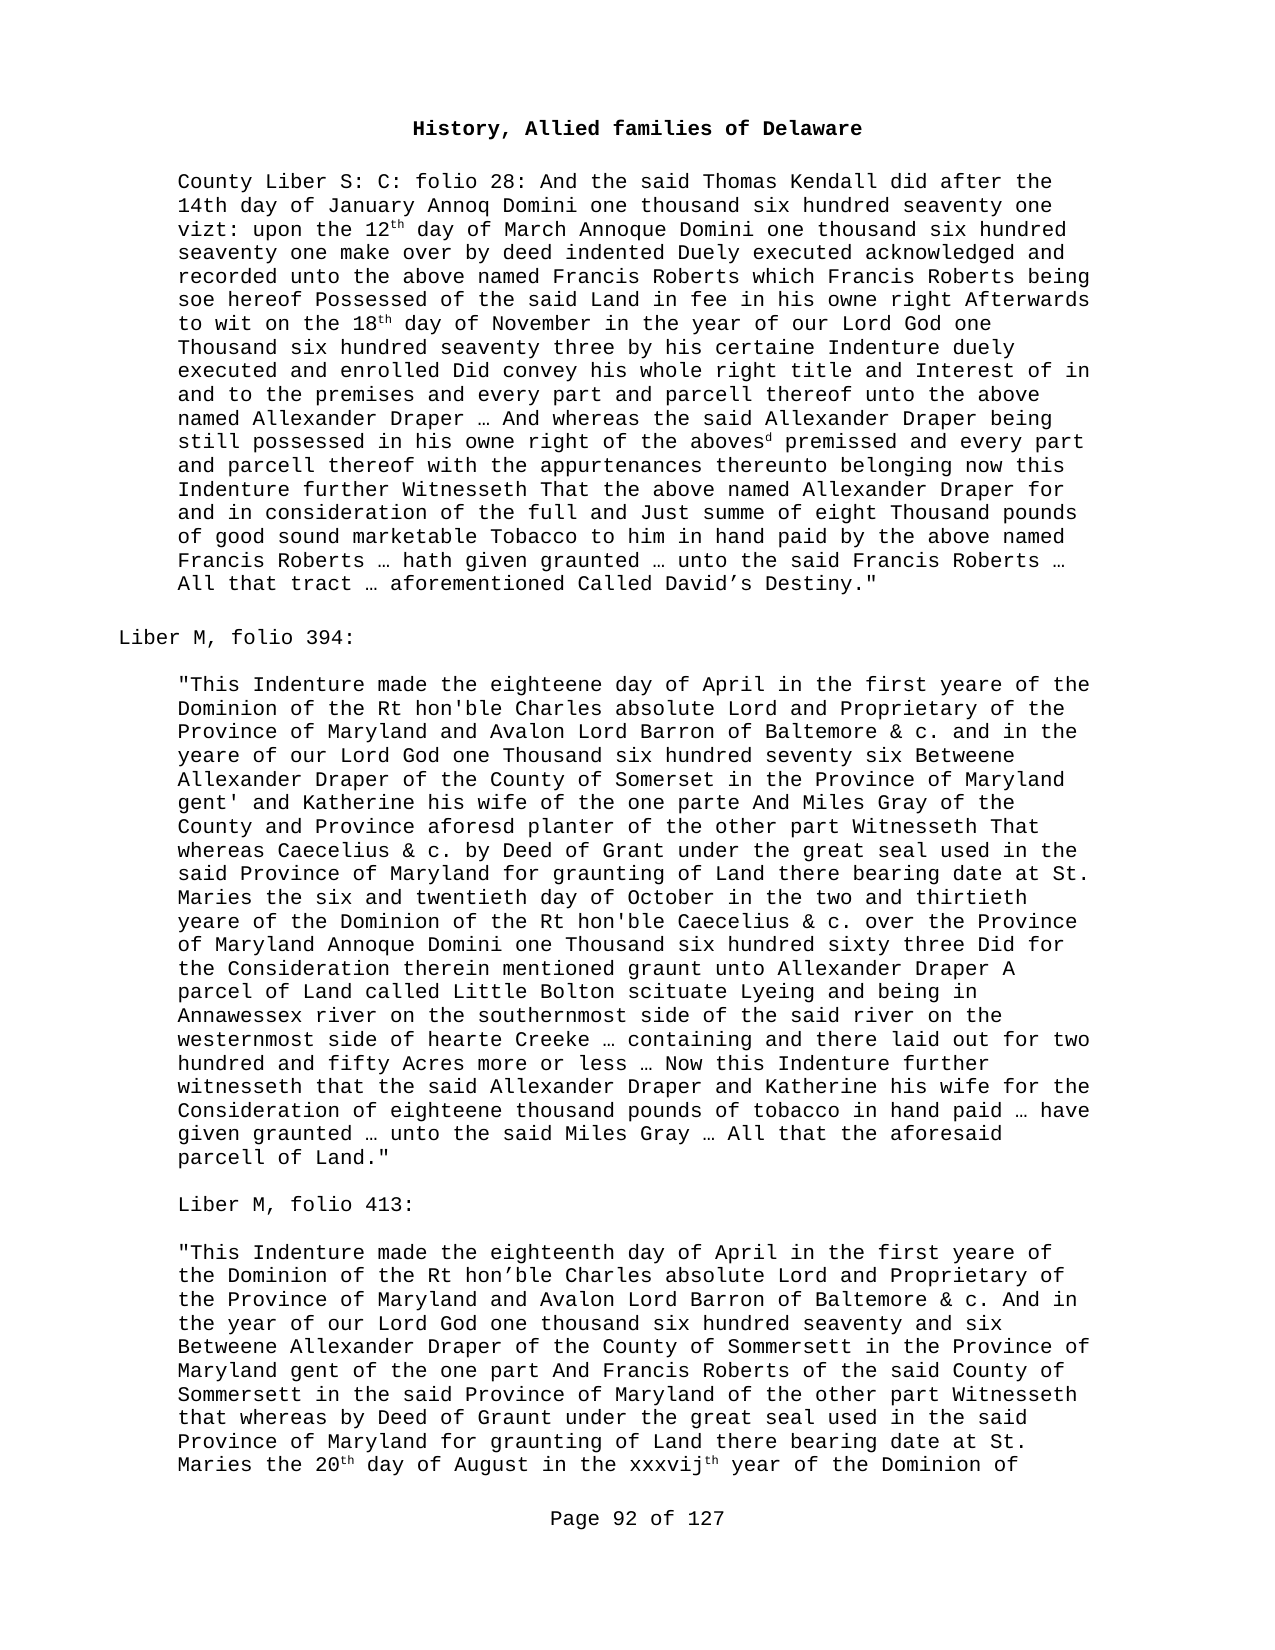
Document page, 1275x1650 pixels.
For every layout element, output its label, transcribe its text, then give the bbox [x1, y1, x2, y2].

text "This Indenture made the eighteene day of April in the first yeare of the Dominion of the Rt hon'ble Charles absolute Lord and Proprietary of the Province of Maryland and Avalon Lord Barron of Baltemore & c. and in the yeare of our Lord God one Thousand six hundred seventy six Betweene Allexander Draper of the County of Somerset in the Province of Maryland gent' and Katherine his wife of the one parte And Miles Gray of the County and Province aforesd planter of the other part Witnesseth That whereas Caecelius & c. by Deed of Grant under the great seal used in the said Province of Maryland for graunting of Land there bearing date at St. Maries the six and twentieth day of October in the two and thirtieth yeare of the Dominion of the Rt hon'ble Caecelius & c. over the Province of Maryland Annoque Domini one Thousand six hundred sixty three Did for the Consideration therein mentioned graunt unto Allexander Draper A parcel of Land called Little Bolton scituate Lyeing and being in Annawessex river on the southernmost side of the said river on the westernmost side of hearte Creeke … containing and there laid out for two hundred and fifty Acres more or less … Now this Indenture further witnesseth that the said Allexander Draper and Katherine his wife for the Consideration of eighteene thousand pounds of tobacco in hand paid … have given graunted … unto the said Miles Gray … All that the aforesaid parcell of Land." [177, 674, 1098, 1171]
text Liber M, folio 394: [118, 627, 1157, 651]
text "This Indenture made the eighteenth day of April in the first yeare of the Dominion of the Rt hon’ble Charles absolute Lord and Proprietary of the Province of Maryland and Avalon Lord Barron of Baltemore & c. And in the year of our Lord God one thousand six hundred seaventy and six Betweene Allexander Draper of the County of Sommersett in the Province of Maryland gent of the one part And Francis Roberts of the said County of Sommersett in the said Province of Maryland of the other part Witnesseth that whereas by Deed of Graunt under the great seal used in the said Province of Maryland for graunting of Land there bearing date at St. Maries the 20th day of August in the xxxvijth year of the Dominion of [177, 1242, 1098, 1478]
text County Liber S: C: folio 28: And the said Thomas Kendall did after the 14th day of January Annoq Domini one thousand six hundred seaventy one vizt: upon the 12th day of March Annoque Domini one thousand six hundred seaventy one make over by deed indented Duely executed acknowledged and recorded unto the above named Francis Roberts which Francis Roberts being soe hereof Possessed of the said Land in fee in his owne right Afterwards to wit on the 18th day of November in the year of our Lord God one Thousand six hundred seaventy three by his certaine Indenture duely executed and enrolled Did convey his whole right title and Interest of in and to the premises and every part and parcell thereof unto the above named Allexander Draper … And whereas the said Allexander Draper being still possessed in his owne right of the abovesd premissed and every part and parcell thereof with the appurtenances thereunto belonging now this Indenture further Witnesseth That the above named Allexander Draper for and in consideration of the full and Just summe of eight Thousand pounds of good sound marketable Tobacco to him in hand paid by the above named Francis Roberts … hath given graunted … unto the said Francis Roberts … All that tract … aforementioned Called David’s Destiny." [177, 171, 1098, 597]
text Liber M, folio 413: [177, 1194, 1098, 1218]
